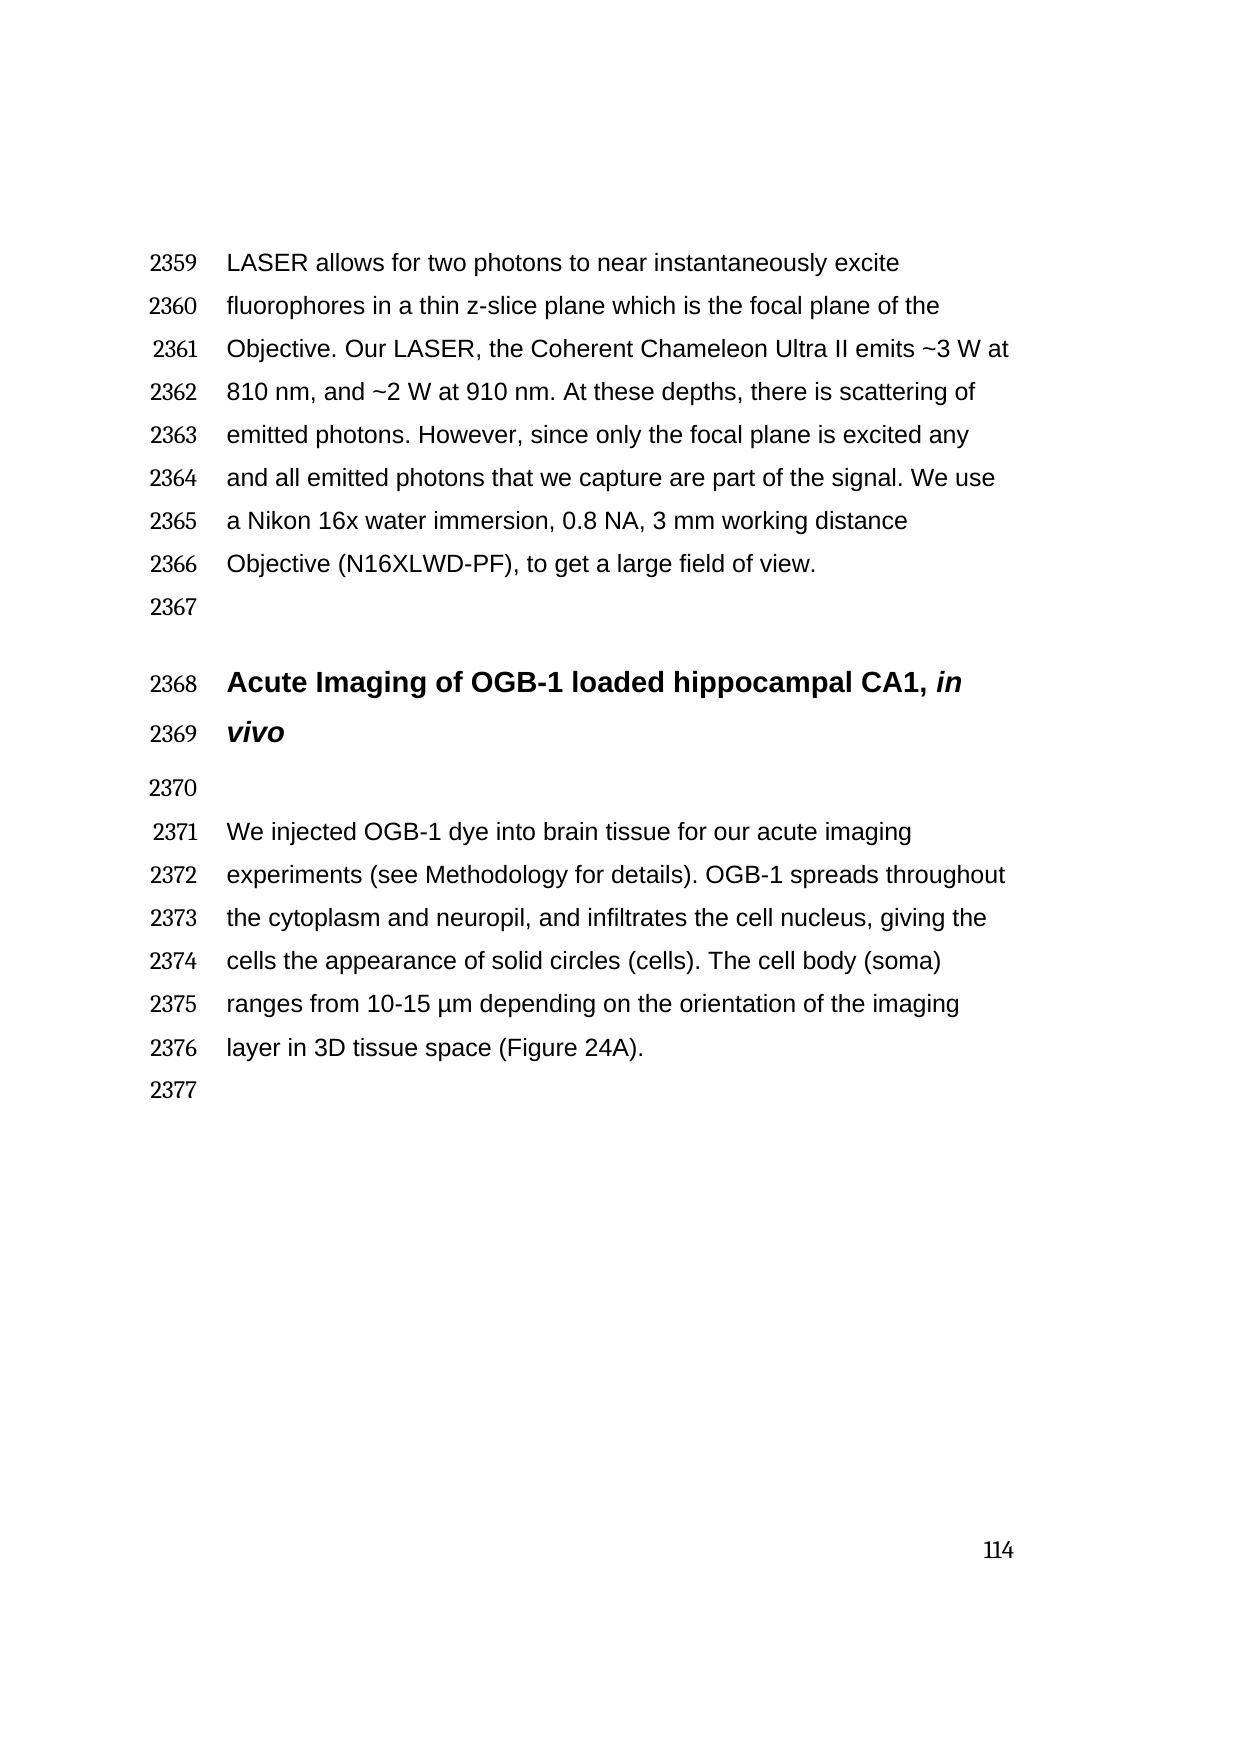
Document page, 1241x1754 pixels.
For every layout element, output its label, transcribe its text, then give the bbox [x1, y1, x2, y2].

text LASER allows for two photons to near instantaneously excite fluorophores in a thin z-slice plane which is the focal plane of the Objective. Our LASER, the Coherent Chameleon Ultra II emits ~3 W at 810 nm, and ~2 W at 910 nm. At these depths, there is scattering of emitted photons. However, since only the focal plane is excited any and all emitted photons that we capture are part of the signal. We use a Nikon 16x water immersion, 0.8 NA, 3 mm working distance Objective (N16XLWD-PF), to get a large field of view. [226, 248, 1014, 578]
text We injected OGB-1 dye into brain tissue for our acute imaging experiments (see Methodology for details). OGB-1 spreads throughout the cytoplasm and neuropil, and infiltrates the cell nucleus, giving the cells the appearance of solid circles (cells). The cell body (soma) ranges from 10-15 µm depending on the orientation of the imaging layer in 3D tissue space (Figure 24A). [226, 817, 1014, 1061]
subtitle Acute Imaging of OGB-1 loaded hippocampal CA1, in vivo [226, 665, 1014, 749]
